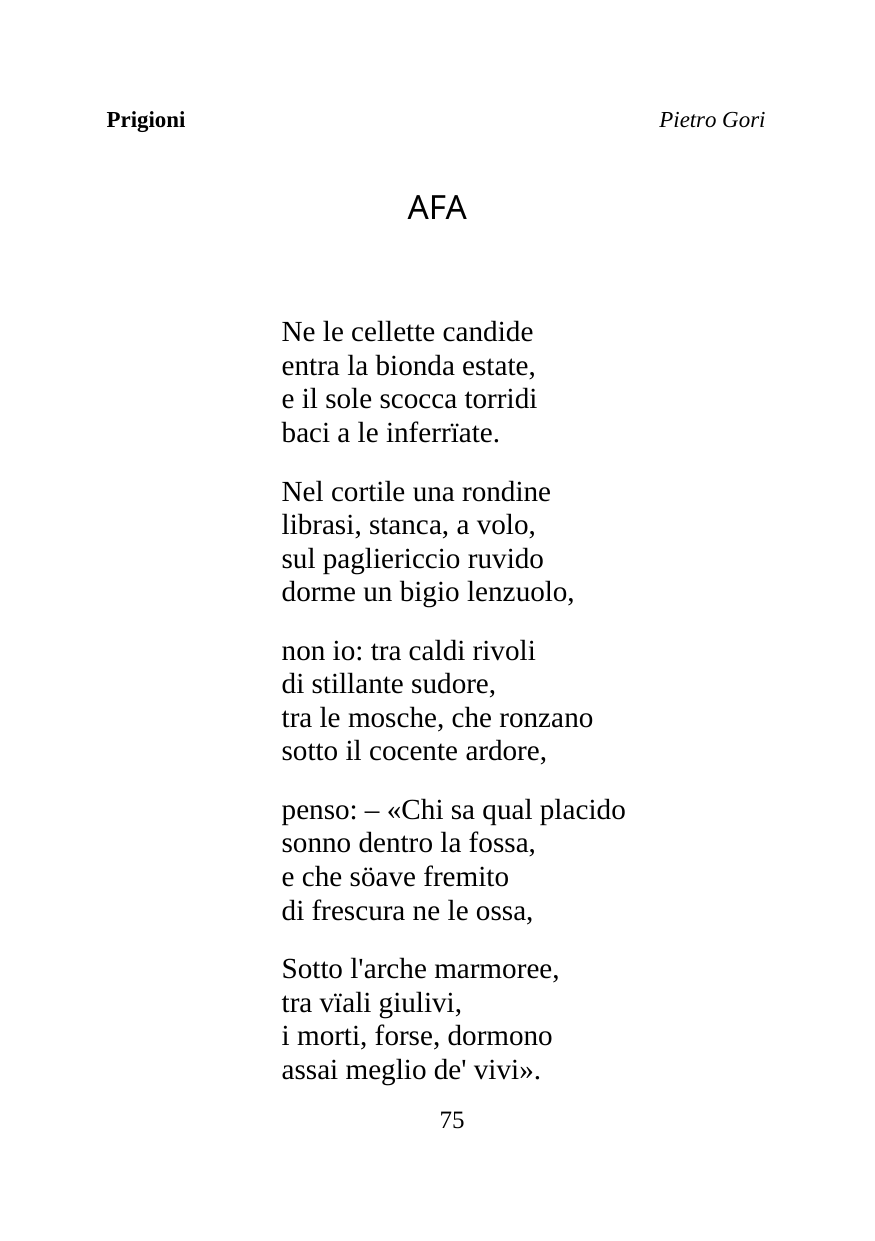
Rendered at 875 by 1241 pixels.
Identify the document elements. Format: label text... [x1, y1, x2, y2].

text non io: tra caldi rivoli di stillante sudore, tra le mosche, che ronzano sotto il cocente ardore, [281, 633, 768, 767]
text Ne le cellette candide entra la bionda estate, e il sole scocca torridi baci a le inferrïate. [281, 314, 768, 449]
subtitle AFA [106, 184, 768, 229]
text penso: – «Chi sa qual placido sonno dentro la fossa, e che söave fremito di frescura ne le ossa, [281, 792, 768, 926]
text Sotto l'arche marmoree, tra vïali giulivi, i morti, forse, dormono assai meglio de' vivi». [281, 951, 768, 1085]
text Nel cortile una rondine librasi, stanca, a volo, sul pagliericcio ruvido dorme un bigio lenzuolo, [281, 474, 768, 608]
